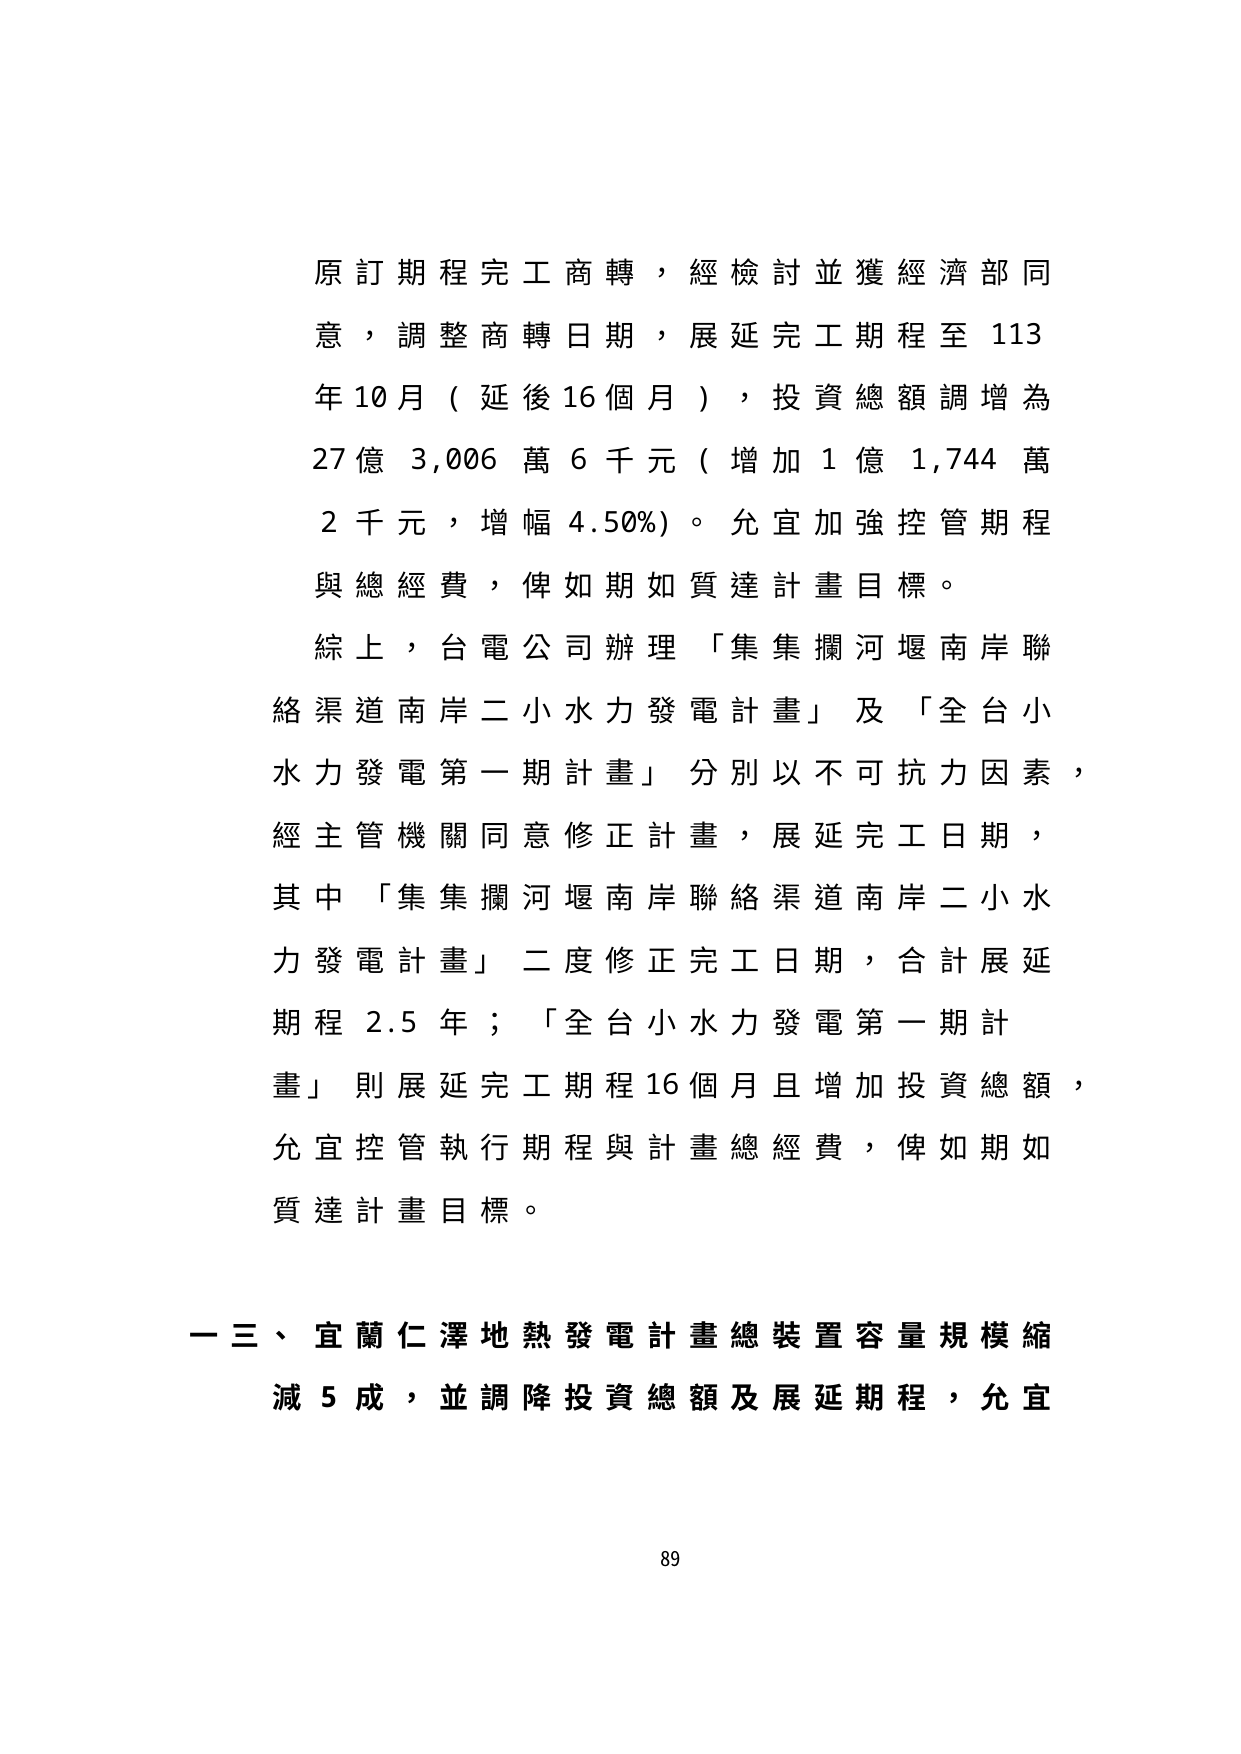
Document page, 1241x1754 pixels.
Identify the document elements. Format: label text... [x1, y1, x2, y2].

text 原訂期程完工商轉，經檢討並獲經濟部同意，調整商轉日期，展延完工期程至113年10月(延後16個月)，投資總額調增為27億3,006萬6千元(增加1億1,744萬2千元，增幅4.50%)。允宜加強控管期程與總經費，俾如期如質達計畫目標。 [301, 229, 1058, 604]
text 一三、宜蘭仁澤地熱發電計畫總裝置容量規模縮減5成，並調降投資總額及展延期程，允宜 [183, 1292, 1058, 1417]
text 綜上，台電公司辦理「集集攔河堰南岸聯絡渠道南岸二小水力發電計畫」及「全台小水力發電第一期計畫」分別以不可抗力因素，經主管機關同意修正計畫，展延完工日期，其中「集集攔河堰南岸聯絡渠道南岸二小水力發電計畫」二度修正完工日期，合計展延期程2.5年；「全台小水力發電第一期計畫」則展延完工期程16個月且增加投資總額，允宜控管執行期程與計畫總經費，俾如期如質達計畫目標。 [242, 604, 1058, 1229]
